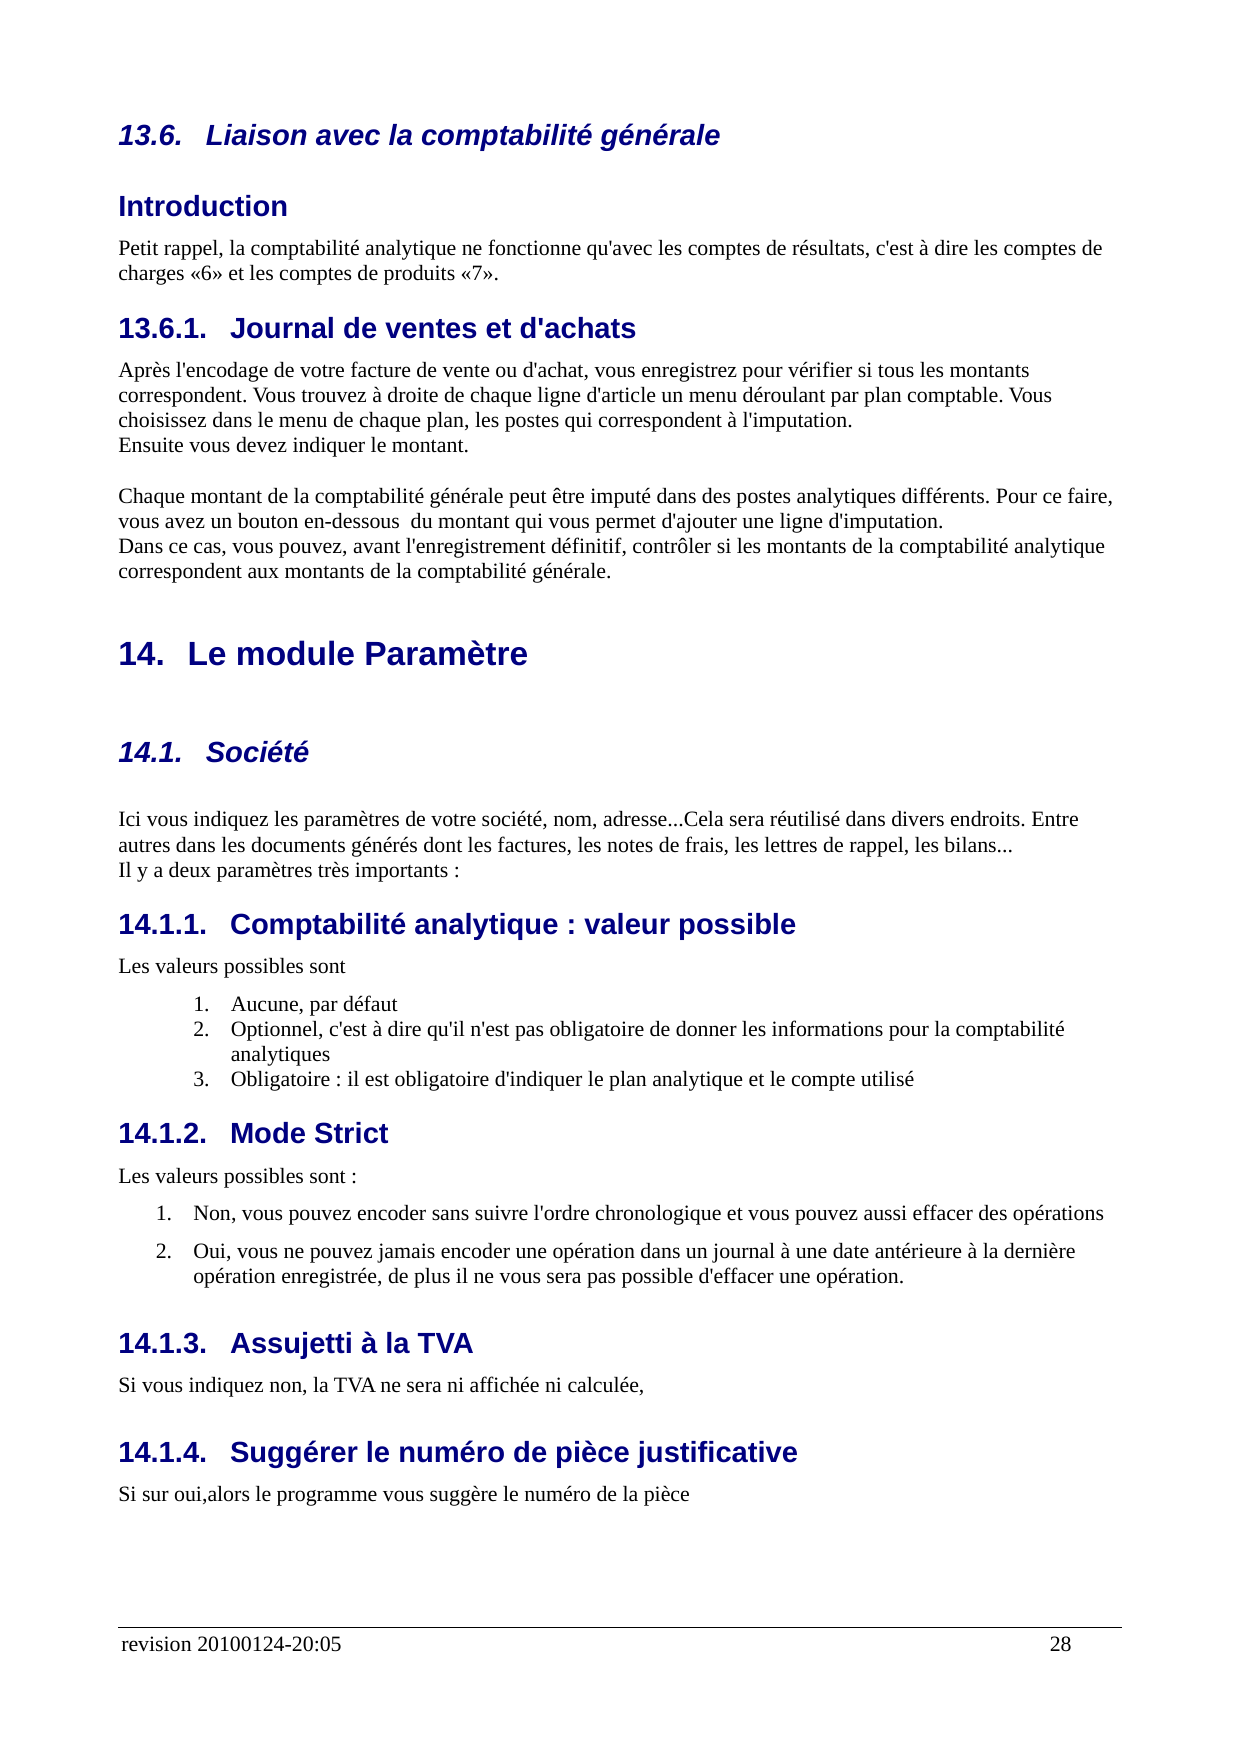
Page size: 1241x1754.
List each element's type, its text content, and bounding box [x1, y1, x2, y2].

subtitle Introduction [118, 189, 1122, 223]
subtitle Journal de ventes et d'achats [118, 311, 1122, 344]
text Les valeurs possibles sont : [118, 1163, 1122, 1188]
text Après l'encodage de votre facture de vente ou d'achat, vous enregistrez pour vérifier si tous les montants correspondent. Vous trouvez à droite de chaque ligne d'article un menu déroulant par plan comptable. Vous choisissez dans le menu de chaque plan, les postes qui correspondent à l'imputation. [118, 357, 1122, 432]
list Optionnel, c'est à dire qu'il n'est pas obligatoire de donner les informations pour la comptabilité analytiques [193, 1016, 1122, 1066]
text Dans ce cas, vous pouvez, avant l'enregistrement définitif, contrôler si les montants de la comptabilité analytique correspondent aux montants de la comptabilité générale. [118, 533, 1122, 583]
list Oui, vous ne pouvez jamais encoder une opération dans un journal à une date antérieure à la dernière opération enregistrée, de plus il ne vous sera pas possible d'effacer une opération. [156, 1238, 1122, 1288]
subtitle Le module Paramètre [118, 634, 1122, 672]
text Si sur oui,alors le programme vous suggère le numéro de la pièce [118, 1481, 1122, 1506]
text Ici vous indiquez les paramètres de votre société, nom, adresse...Cela sera réutilisé dans divers endroits. Entre autres dans les documents générés dont les factures, les notes de frais, les lettres de rappel, les bilans... [118, 806, 1122, 857]
subtitle Liaison avec la comptabilité générale [118, 118, 1122, 152]
text Si vous indiquez non, la TVA ne sera ni affichée ni calculée, [118, 1372, 1122, 1397]
text Il y a deux paramètres très importants : [118, 857, 1122, 882]
list Obligatoire : il est obligatoire d'indiquer le plan analytique et le compte utilisé [193, 1066, 1122, 1092]
subtitle Mode Strict [118, 1117, 1122, 1150]
subtitle Assujetti à la TVA [118, 1326, 1122, 1359]
text Chaque montant de la comptabilité générale peut être imputé dans des postes analytiques différents. Pour ce faire, vous avez un bouton en-dessous du montant qui vous permet d'ajouter une ligne d'imputation. [118, 483, 1122, 533]
text Les valeurs possibles sont [118, 953, 1122, 978]
text Petit rappel, la comptabilité analytique ne fonctionne qu'avec les comptes de résultats, c'est à dire les comptes de charges «6» et les comptes de produits «7». [118, 235, 1122, 286]
subtitle Suggérer le numéro de pièce justificative [118, 1435, 1122, 1468]
list Aucune, par défaut [193, 991, 1122, 1016]
list Non, vous pouvez encoder sans suivre l'ordre chronologique et vous pouvez aussi effacer des opérations [156, 1200, 1122, 1226]
text Ensuite vous devez indiquer le montant. [118, 432, 1122, 457]
subtitle Comptabilité analytique : valeur possible [118, 907, 1122, 941]
subtitle Société [118, 735, 1122, 769]
